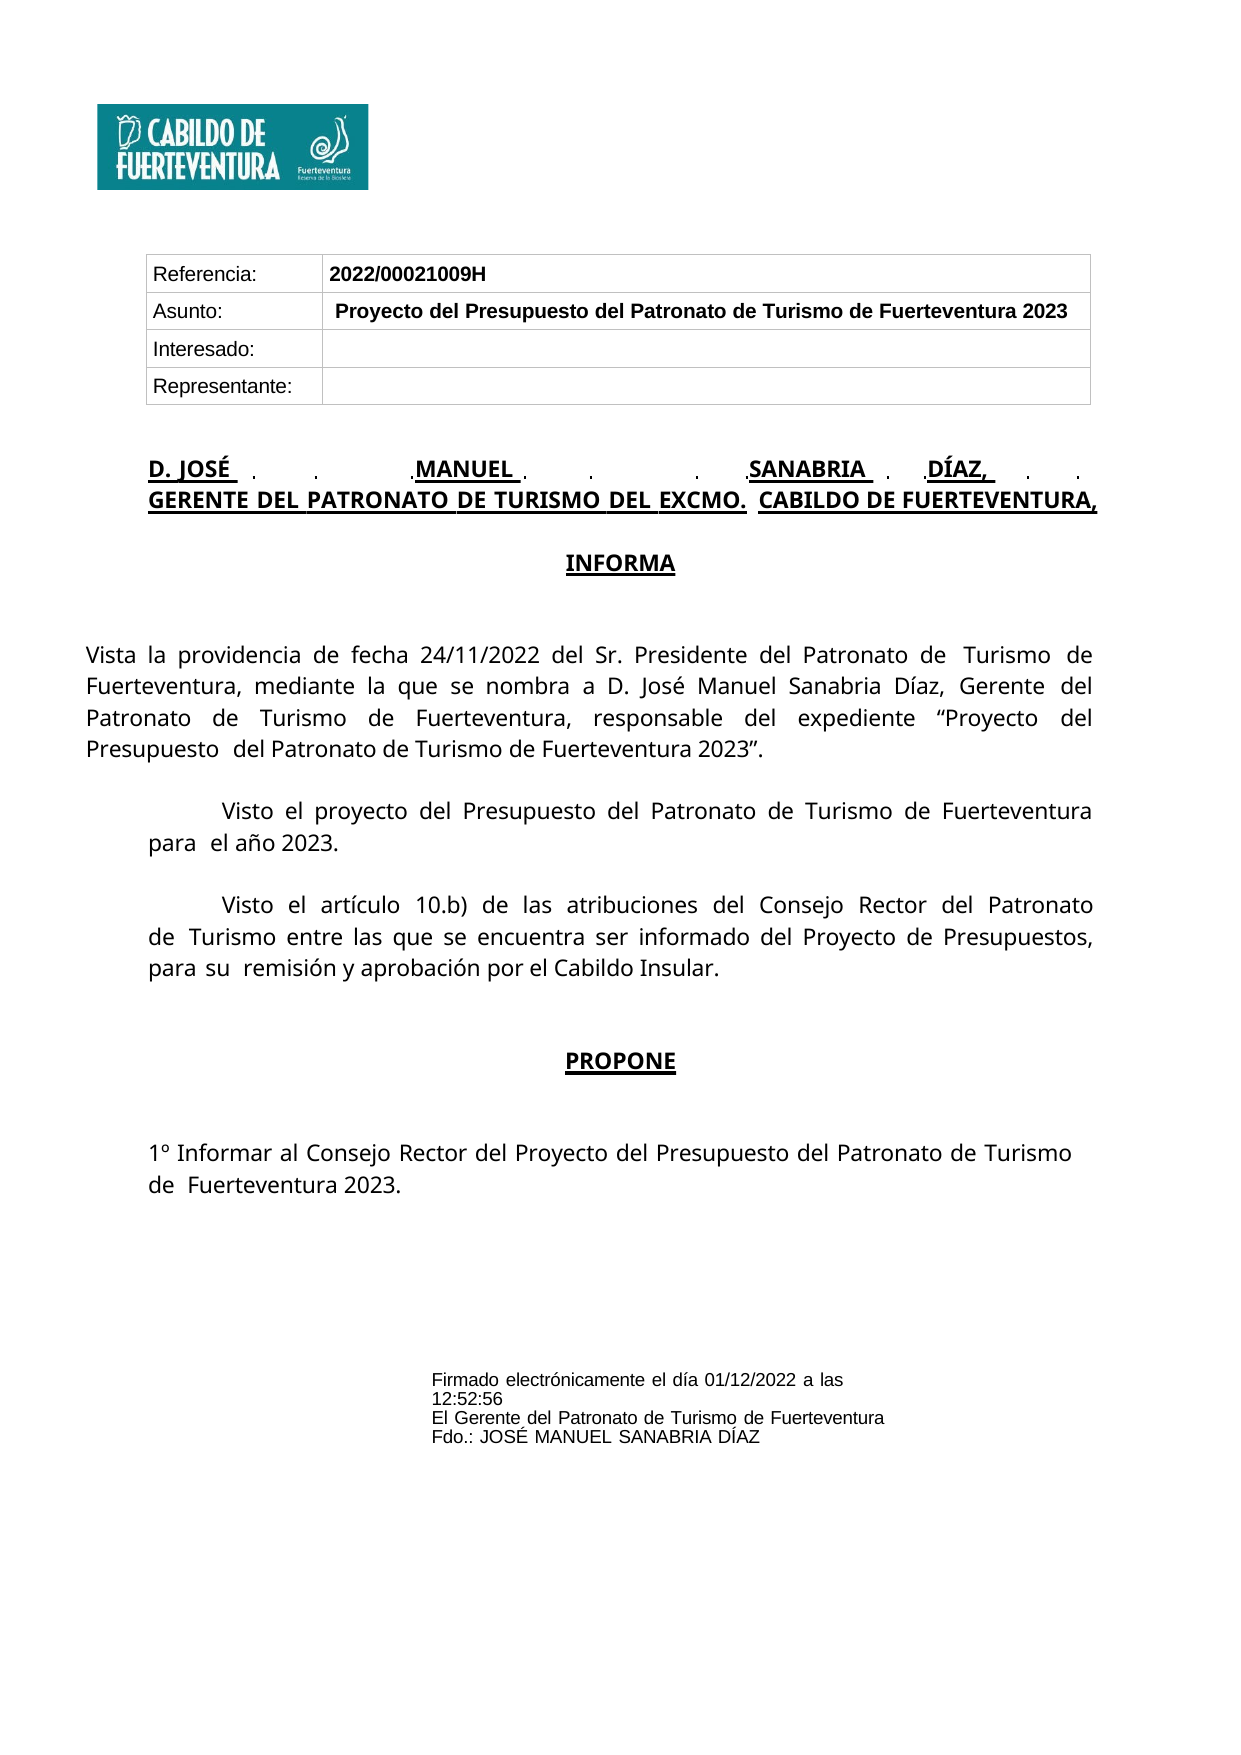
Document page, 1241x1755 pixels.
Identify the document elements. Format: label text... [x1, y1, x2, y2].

picture [97, 104, 369, 190]
text Firmado electrónicamente el día 01/12/2022 a las 12:52:56 [431, 1371, 900, 1409]
subtitle D. JOSÉ MANUEL SANABRIA DÍAZ, GERENTE DEL PATRONATO DE TURISMO DEL EXCMO. CABILDO DE FUERTEVENTURA, [148, 453, 1105, 516]
table_cell Interesado: [147, 330, 322, 367]
text PROPONE [545, 1045, 696, 1076]
table_cell Representante: [147, 368, 322, 404]
text 1º Informar al Consejo Rector del Proyecto del Presupuesto del Patronato de Turismo de Fuerteventura 2023. [148, 1137, 1105, 1200]
text INFORMA [545, 547, 696, 578]
table_header Referencia: [147, 255, 322, 292]
table_cell [323, 368, 1090, 404]
table_cell Asunto: [147, 293, 322, 329]
table_cell [323, 330, 1090, 367]
table_header 2022/00021009H [323, 255, 1090, 292]
text Visto el artículo 10.b) de las atribuciones del Consejo Rector del Patronato de Turismo entre las que se encuentra ser informado del Proyecto de Presupuestos, para su remisión y aprobación por el Cabildo Insular. [148, 889, 1094, 983]
text Visto el proyecto del Presupuesto del Patronato de Turismo de Fuerteventura para el año 2023. [148, 795, 1093, 858]
text El Gerente del Patronato de Turismo de Fuerteventura Fdo.: JOSÉ MANUEL SANABRIA DÍAZ [431, 1409, 900, 1448]
text Vista la providencia de fecha 24/11/2022 del Sr. Presidente del Patronato de Turismo de Fuerteventura, mediante la que se nombra a D. José Manuel Sanabria Díaz, Gerente del Patronato de Turismo de Fuerteventura, responsable del expediente “Proyecto del Presupuesto del Patronato de Turismo de Fuerteventura 2023”. [86, 639, 1093, 764]
table_cell Proyecto del Presupuesto del Patronato de Turismo de Fuerteventura 2023 [323, 293, 1090, 329]
